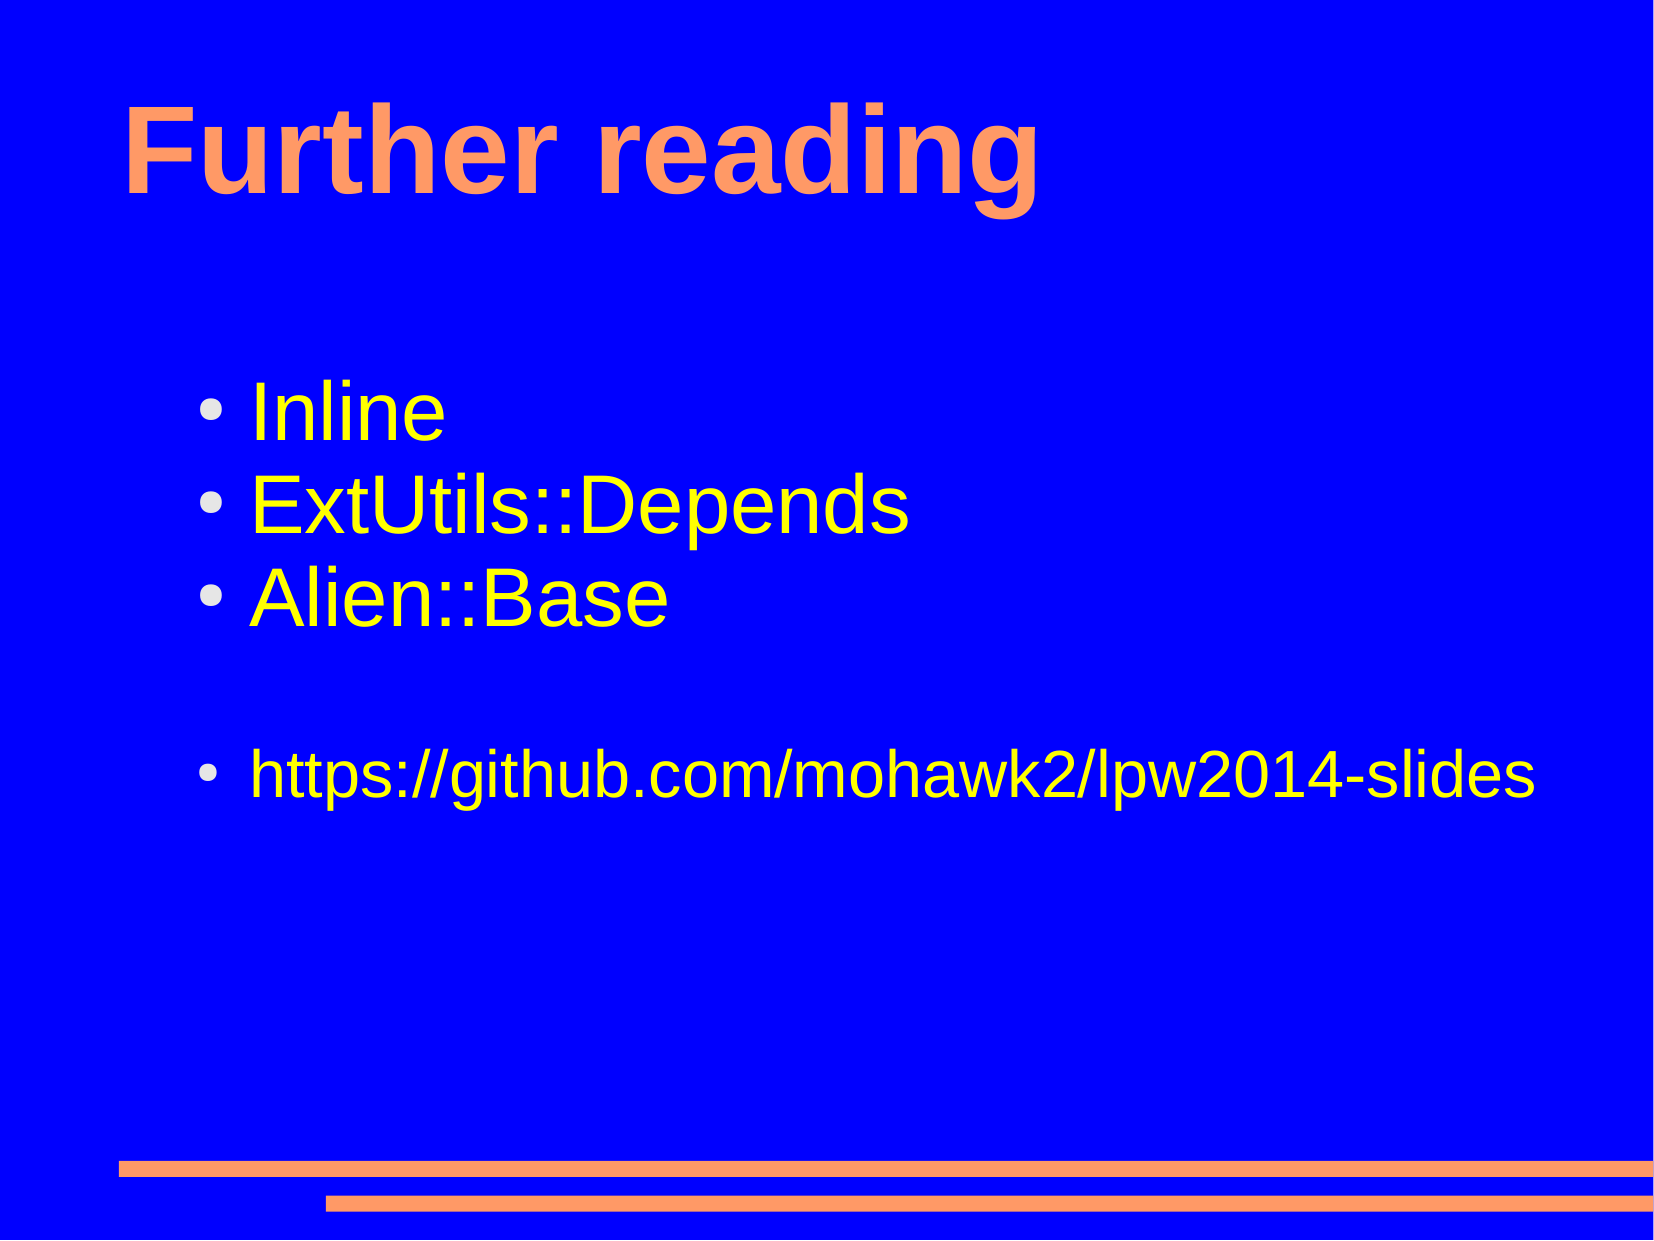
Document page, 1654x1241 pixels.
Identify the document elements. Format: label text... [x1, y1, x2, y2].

list Inline ExtUtils::Depends Alien::Base https://github.com/mohawk2/lpw2014-slides [178, 364, 1570, 1147]
title Further reading [121, 46, 1534, 254]
